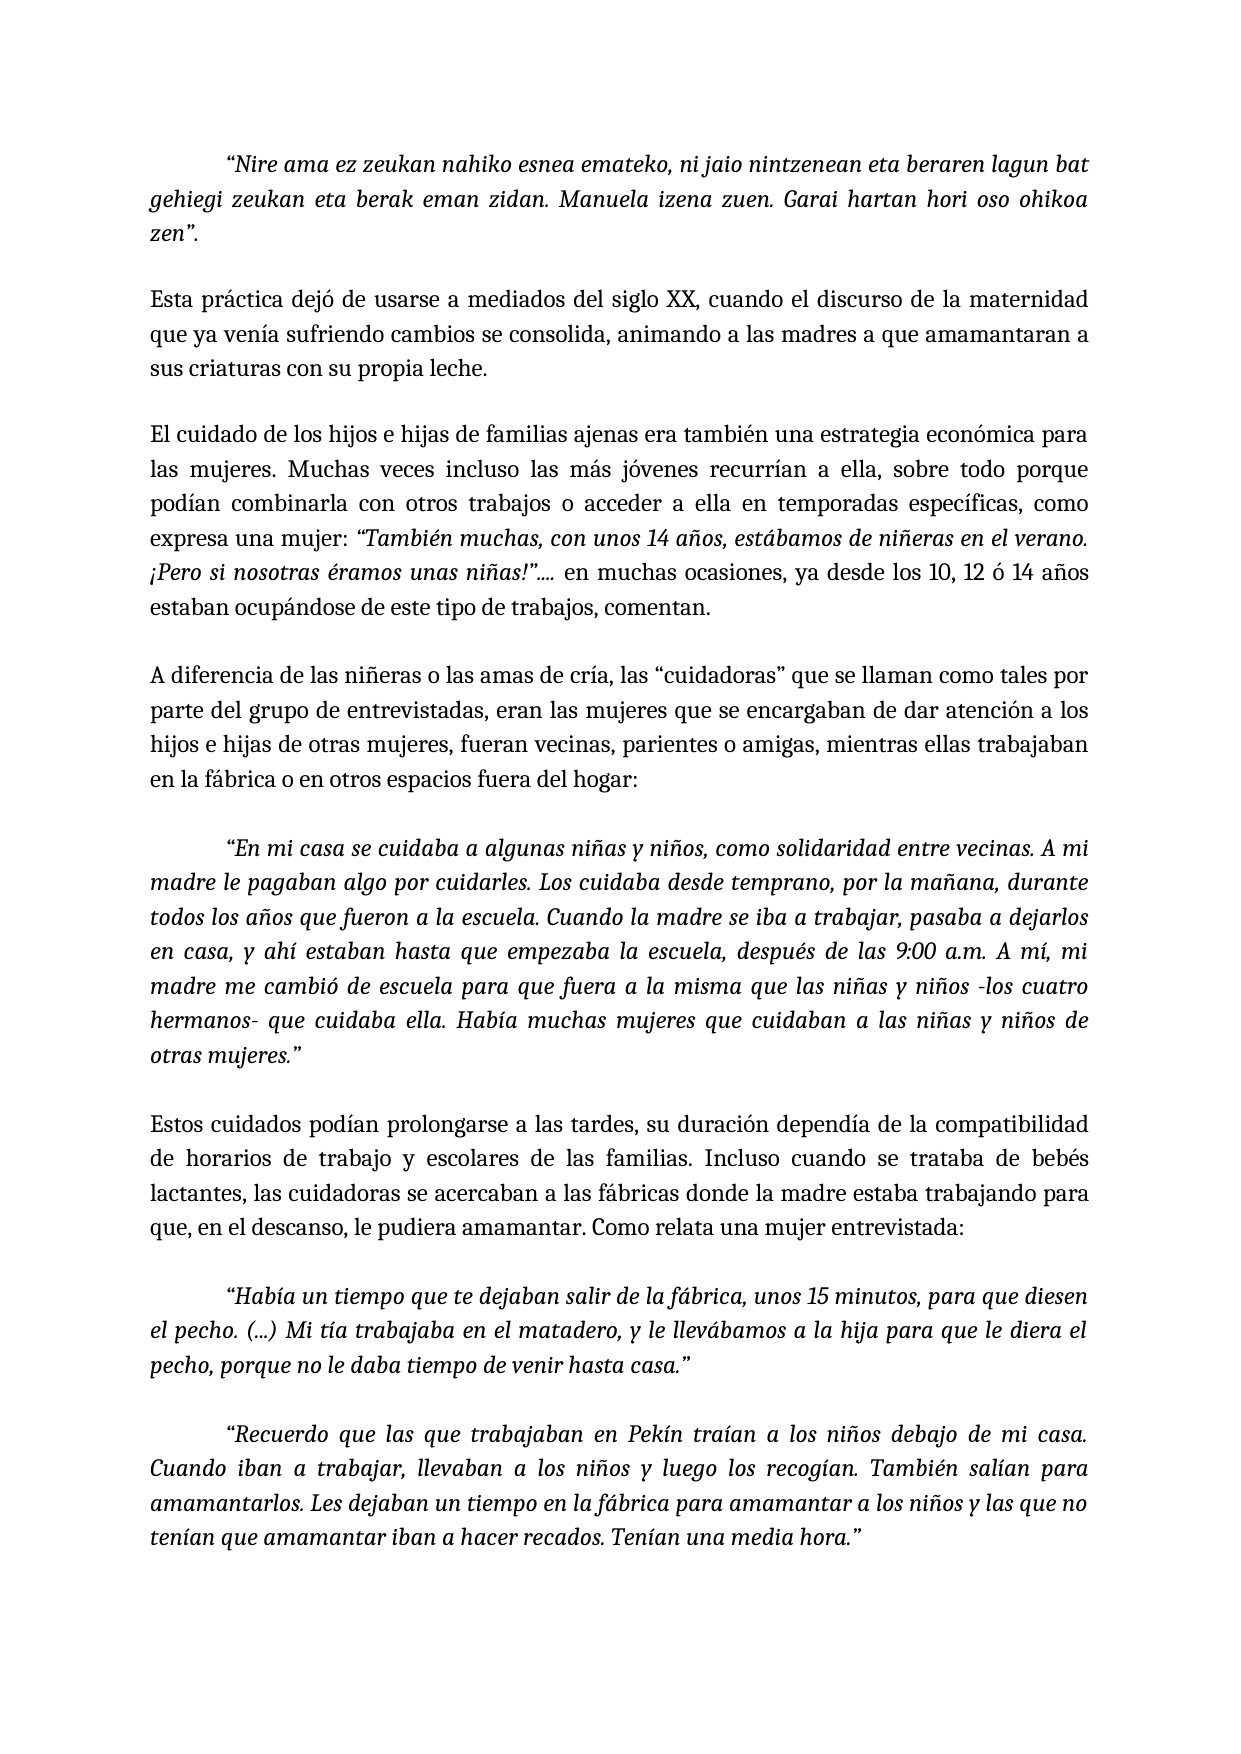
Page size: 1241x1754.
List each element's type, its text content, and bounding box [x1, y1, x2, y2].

text Esta práctica dejó de usarse a mediados del siglo XX, cuando el discurso de la maternidad que ya venía sufriendo cambios se consolida, animando a las madres a que amamantaran a sus criaturas con su propia leche. [150, 285, 1090, 383]
text “En mi casa se cuidaba a algunas niñas y niños, como solidaridad entre vecinas. A mi madre le pagaban algo por cuidarles. Los cuidaba desde temprano, por la mañana, durante todos los años que fueron a la escuela. Cuando la madre se iba a trabajar, pasaba a dejarlos en casa, y ahí estaban hasta que empezaba la escuela, después de las 9:00 a.m. A mí, mi madre me cambió de escuela para que fuera a la misma que las niñas y niños -los cuatro hermanos- que cuidaba ella. Había muchas mujeres que cuidaban a las niñas y niños de otras mujeres.” [150, 834, 1090, 1069]
text “Nire ama ez zeukan nahiko esnea emateko, ni jaio nintzenean eta beraren lagun bat gehiegi zeukan eta berak eman zidan. Manuela izena zuen. Garai hartan hori oso ohikoa zen”. [150, 150, 1090, 248]
text “Recuerdo que las que trabajaban en Pekín traían a los niños debajo de mi casa. Cuando iban a trabajar, llevaban a los niños y luego los recogían. También salían para amamantarlos. Les dejaban un tiempo en la fábrica para amamantar a los niños y las que no tenían que amamantar iban a hacer recados. Tenían una media hora.” [150, 1420, 1090, 1552]
text A diferencia de las niñeras o las amas de cría, las “cuidadoras” que se llaman como tales por parte del grupo de entrevistadas, eran las mujeres que se encargaban de dar atención a los hijos e hijas de otras mujeres, fueran vecinas, parientes o amigas, mientras ellas trabajaban en la fábrica o en otros espacios fuera del hogar: [150, 661, 1090, 793]
text Estos cuidados podían prolongarse a las tardes, su duración dependía de la compatibilidad de horarios de trabajo y escolares de las familias. Incluso cuando se trataba de bebés lactantes, las cuidadoras se acercaban a las fábricas donde la madre estaba trabajando para que, en el descanso, le pudiera amamantar. Como relata una mujer entrevistada: [150, 1109, 1090, 1242]
text El cuidado de los hijos e hijas de familias ajenas era también una estrategia económica para las mujeres. Muchas veces incluso las más jóvenes recurrían a ella, sobre todo porque podían combinarla con otros trabajos o acceder a ella en temporadas específicas, como expresa una mujer: “También muchas, con unos 14 años, estábamos de niñeras en el verano. ¡Pero si nosotras éramos unas niñas!”.... en muchas ocasiones, ya desde los 10, 12 ó 14 años estaban ocupándose de este tipo de trabajos, comentan. [150, 420, 1090, 621]
text “Había un tiempo que te dejaban salir de la fábrica, unos 15 minutos, para que diesen el pecho. (...) Mi tía trabajaba en el matadero, y le llevábamos a la hija para que le diera el pecho, porque no le daba tiempo de venir hasta casa.” [150, 1282, 1090, 1380]
